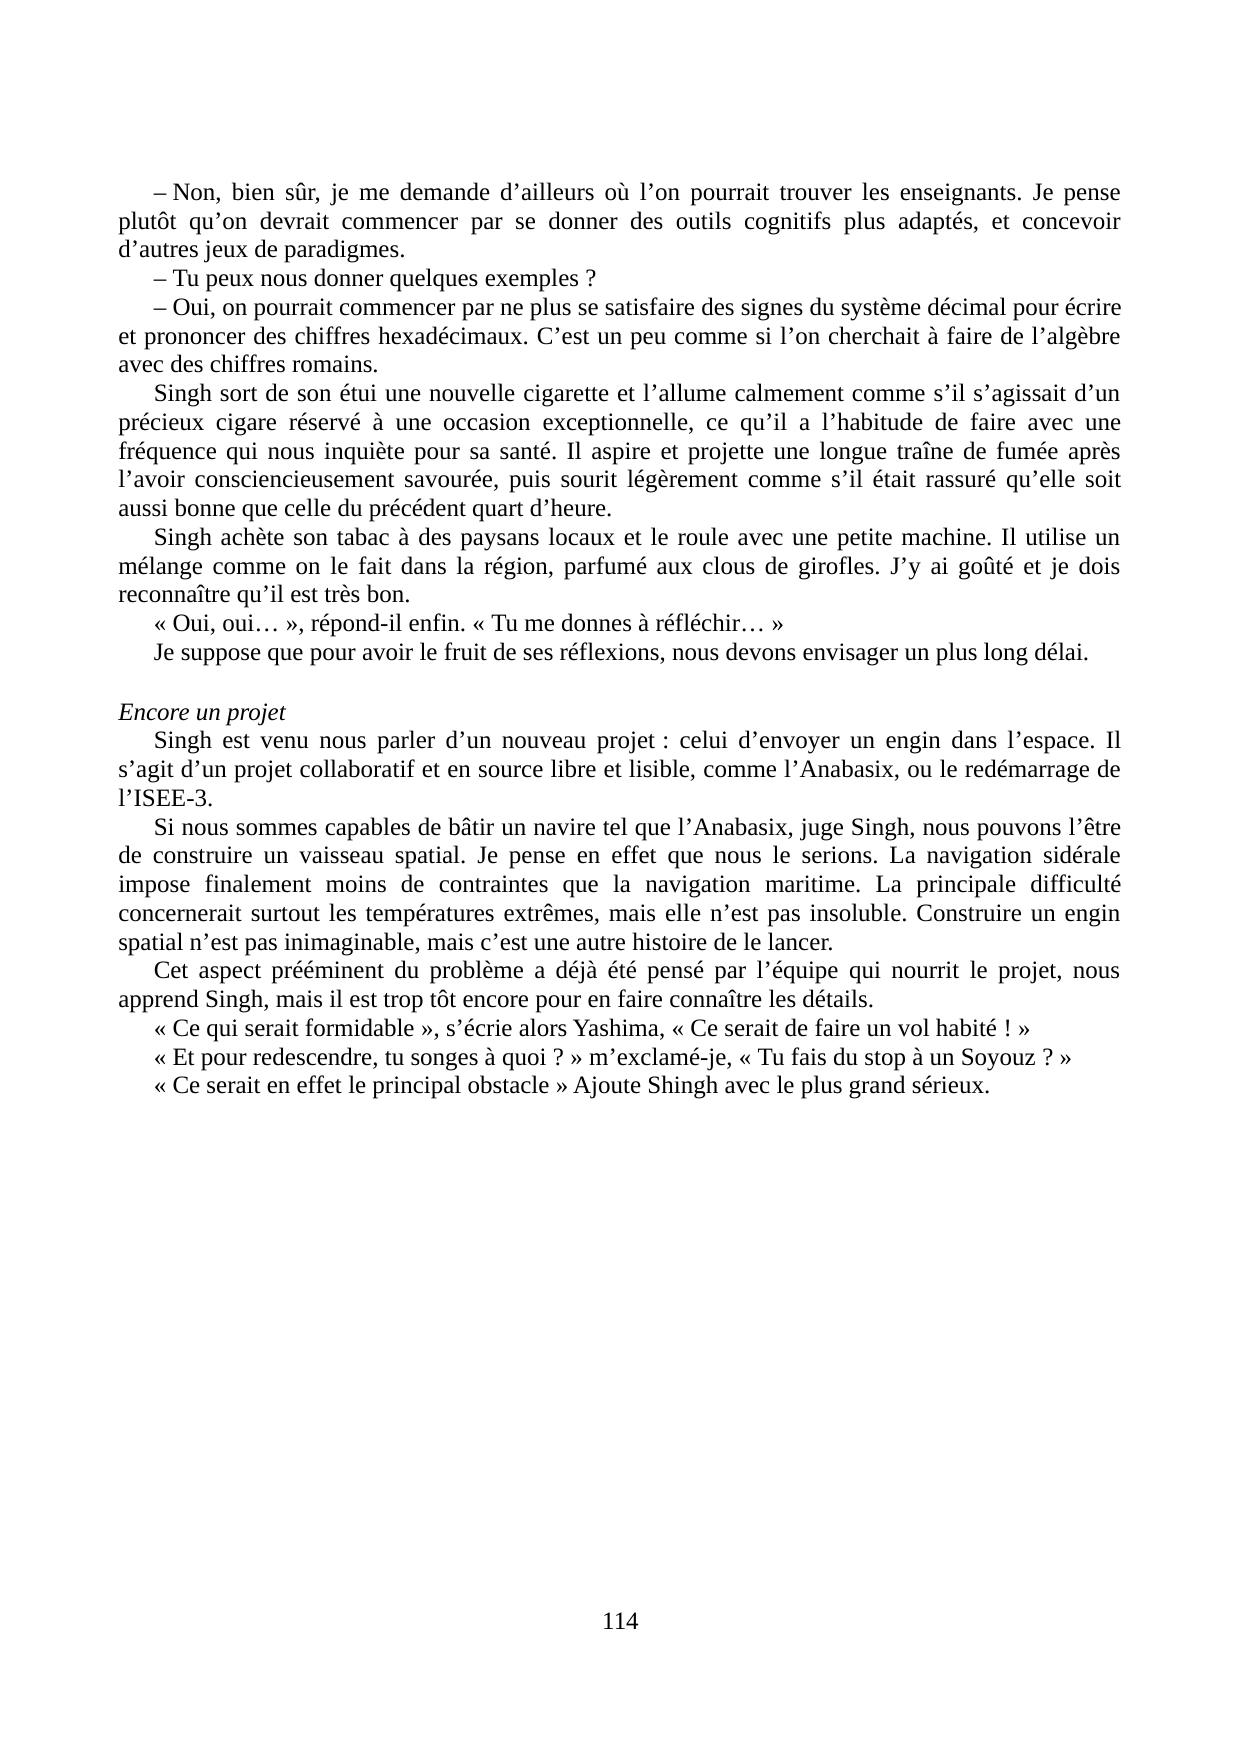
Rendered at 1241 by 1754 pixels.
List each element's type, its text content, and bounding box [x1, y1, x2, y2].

text « Et pour redescendre, tu songes à quoi ? » m’exclamé-je, « Tu fais du stop à un Soyouz ? » [118, 1042, 1122, 1070]
text Singh est venu nous parler d’un nouveau projet : celui d’envoyer un engin dans l’espace. Il s’agit d’un projet collaboratif et en source libre et lisible, comme l’Anabasix, ou le redémarrage de l’ISEE-3. [118, 725, 1122, 812]
text Cet aspect prééminent du problème a déjà été pensé par l’équipe qui nourrit le projet, nous apprend Singh, mais il est trop tôt encore pour en faire connaître les détails. [118, 955, 1122, 1013]
text – Tu peux nous donner quelques exemples ? [118, 263, 1122, 292]
text – Non, bien sûr, je me demande d’ailleurs où l’on pourrait trouver les enseignants. Je pense plutôt qu’on devrait commencer par se donner des outils cognitifs plus adaptés, et concevoir d’autres jeux de paradigmes. [118, 177, 1122, 263]
text – Oui, on pourrait commencer par ne plus se satisfaire des signes du système décimal pour écrire et prononcer des chiffres hexadécimaux. C’est un peu comme si l’on cherchait à faire de l’algèbre avec des chiffres romains. [118, 292, 1122, 378]
text « Ce qui serait formidable », s’écrie alors Yashima, « Ce serait de faire un vol habité ! » [118, 1013, 1122, 1042]
text Singh achète son tabac à des paysans locaux et le roule avec une petite machine. Il utilise un mélange comme on le fait dans la région, parfumé aux clous de girofles. J’y ai goûté et je dois reconnaître qu’il est très bon. [118, 522, 1122, 608]
text « Oui, oui… », répond-il enfin. « Tu me donnes à réfléchir… » [118, 608, 1122, 637]
subtitle Encore un projet [118, 697, 1122, 725]
text Si nous sommes capables de bâtir un navire tel que l’Anabasix, juge Singh, nous pouvons l’être de construire un vaisseau spatial. Je pense en effet que nous le serions. La navigation sidérale impose finalement moins de contraintes que la navigation maritime. La principale difficulté concernerait surtout les températures extrêmes, mais elle n’est pas insoluble. Construire un engin spatial n’est pas inimaginable, mais c’est une autre histoire de le lancer. [118, 812, 1122, 955]
text « Ce serait en effet le principal obstacle » Ajoute Shingh avec le plus grand sérieux. [118, 1070, 1122, 1099]
text Je suppose que pour avoir le fruit de ses réflexions, nous devons envisager un plus long délai. [118, 637, 1122, 666]
text Singh sort de son étui une nouvelle cigarette et l’allume calmement comme s’il s’agissait d’un précieux cigare réservé à une occasion exceptionnelle, ce qu’il a l’habitude de faire avec une fréquence qui nous inquiète pour sa santé. Il aspire et projette une longue traîne de fumée après l’avoir consciencieusement savourée, puis sourit légèrement comme s’il était rassuré qu’elle soit aussi bonne que celle du précédent quart d’heure. [118, 378, 1122, 522]
